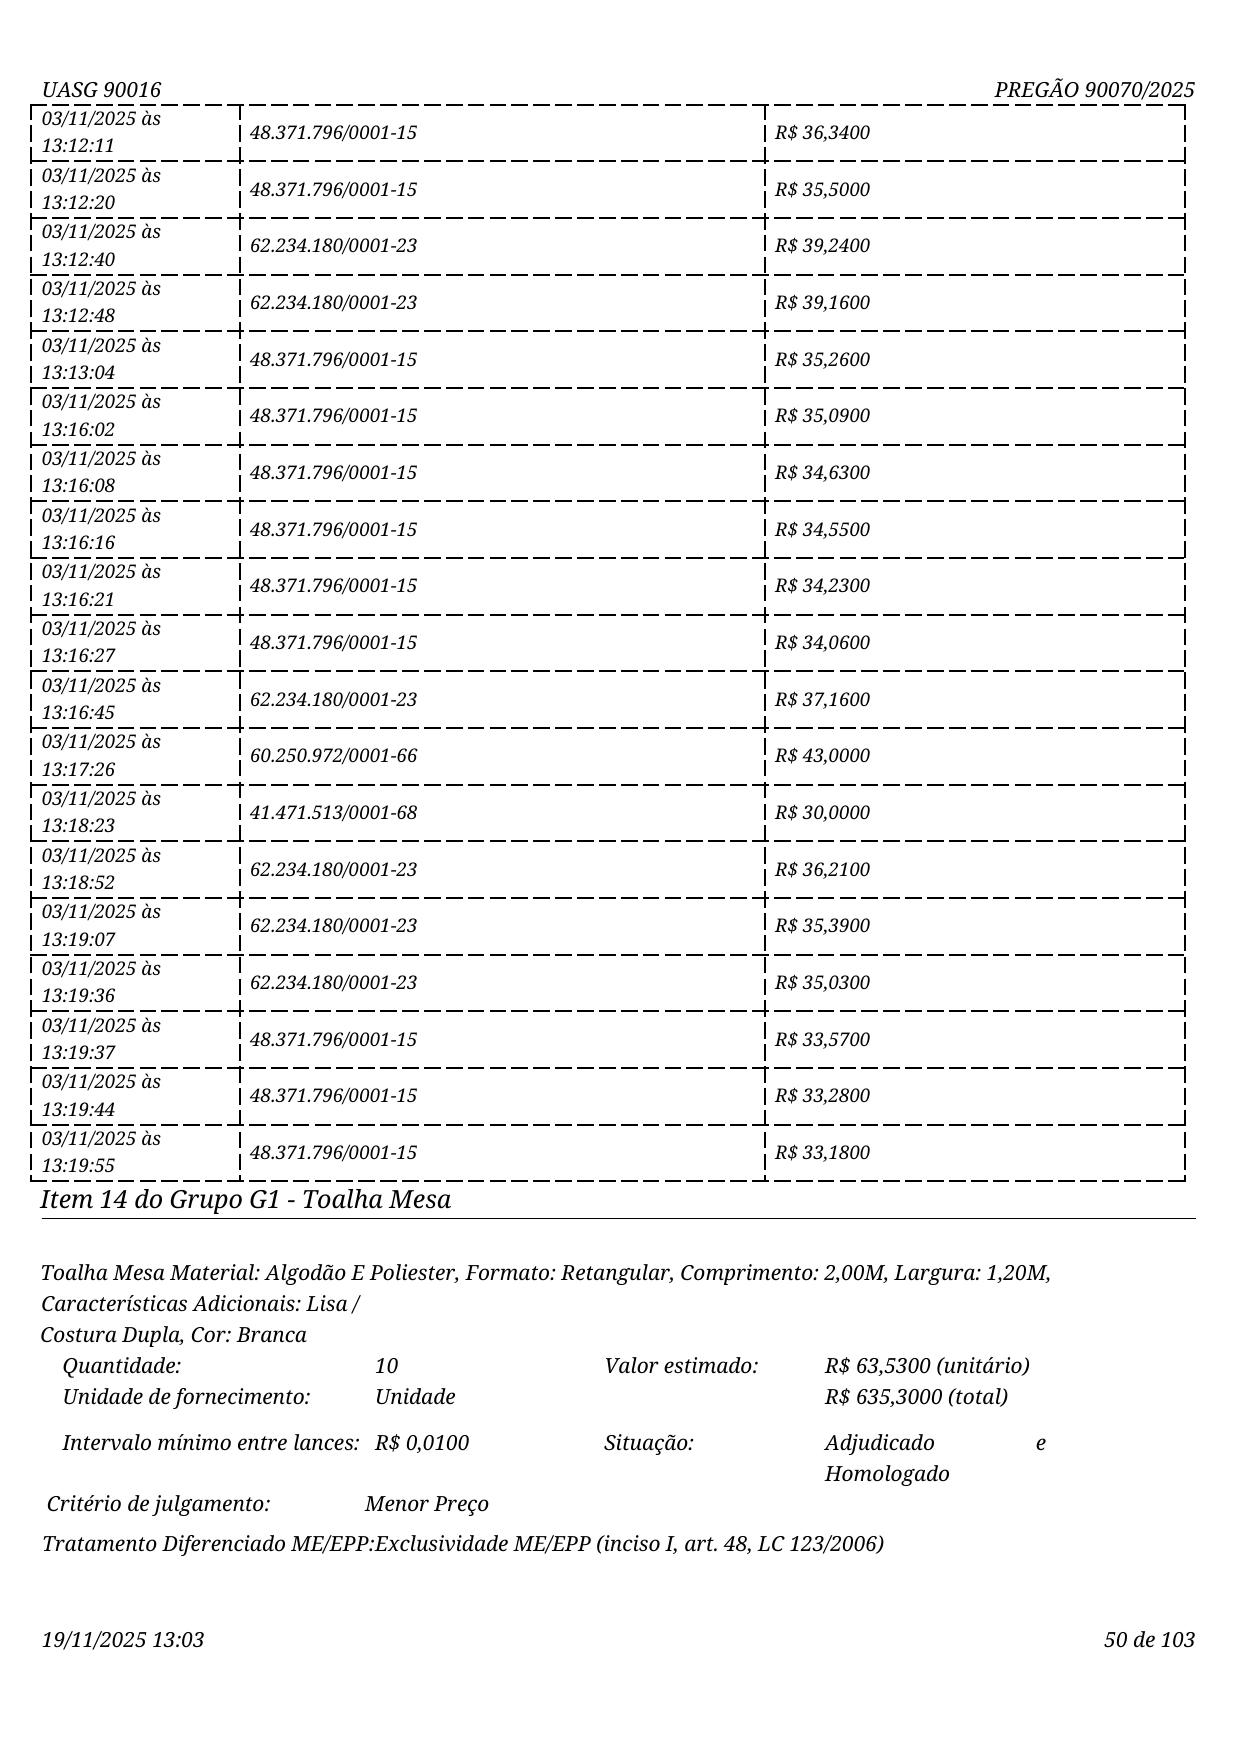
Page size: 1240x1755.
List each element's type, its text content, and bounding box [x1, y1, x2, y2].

table_cell R$ 33,5700 [765, 1010, 1185, 1067]
table_cell R$ 30,0000 [765, 784, 1185, 840]
text Item 14 do Grupo G1 - Toalha Mesa [40, 1182, 1198, 1216]
text Toalha Mesa Material: Algodão E Poliester, Formato: Retangular, Comprimento: 2,00M, Largura: 1,20M, Características Adicionais: Lisa / [40, 1258, 1198, 1317]
table_cell R$ 0,0100 [375, 1428, 604, 1489]
table_cell R$ 35,0900 [765, 387, 1185, 443]
table_cell 60.250.972/0001-66 [240, 727, 764, 783]
table_cell 48.371.796/0001-15 [240, 1067, 764, 1123]
table_cell Adjudicado e Homologado [825, 1428, 1048, 1489]
table_cell 48.371.796/0001-15 [240, 444, 764, 500]
table_cell 03/11/2025 às 13:18:23 [31, 784, 239, 840]
table_cell 62.234.180/0001-23 [240, 954, 764, 1010]
table_cell Unidade [375, 1382, 604, 1428]
table_cell 03/11/2025 às 13:19:07 [31, 897, 239, 953]
table_cell 03/11/2025 às 13:12:11 [31, 104, 239, 160]
table_cell 03/11/2025 às 13:18:52 [31, 840, 239, 897]
table_cell R$ 39,2400 [765, 217, 1185, 273]
table_cell R$ 33,1800 [765, 1124, 1185, 1180]
table_cell R$ 34,5500 [765, 500, 1185, 557]
table_header Valor estimado: [604, 1352, 825, 1382]
text Tratamento Diferenciado ME/EPP: Exclusividade ME/EPP (inciso I, art. 48, LC 123/2006) [42, 1529, 1198, 1557]
table_cell R$ 33,2800 [765, 1067, 1185, 1123]
table_header 10 [375, 1352, 604, 1382]
table_cell 03/11/2025 às 13:16:27 [31, 614, 239, 670]
table_cell R$ 35,3900 [765, 897, 1185, 953]
table_cell 03/11/2025 às 13:17:26 [31, 727, 239, 783]
table_cell Unidade de fornecimento: [63, 1382, 375, 1428]
table_cell 48.371.796/0001-15 [240, 557, 764, 613]
table_cell 03/11/2025 às 13:12:20 [31, 160, 239, 217]
table_cell 62.234.180/0001-23 [240, 670, 764, 727]
table_cell R$ 35,2600 [765, 330, 1185, 387]
table_header Quantidade: [63, 1352, 375, 1382]
table_cell R$ 36,2100 [765, 840, 1185, 897]
table_cell 03/11/2025 às 13:16:16 [31, 500, 239, 557]
table_cell 03/11/2025 às 13:19:44 [31, 1067, 239, 1123]
table_cell 03/11/2025 às 13:19:55 [31, 1124, 239, 1180]
table_cell 03/11/2025 às 13:19:37 [31, 1010, 239, 1067]
table_cell 48.371.796/0001-15 [240, 387, 764, 443]
text Costura Dupla, Cor: Branca [40, 1320, 1198, 1349]
table_cell R$ 35,0300 [765, 954, 1185, 1010]
table_cell [604, 1382, 825, 1428]
table_cell R$ 635,3000 (total) [825, 1382, 1048, 1428]
table_cell 48.371.796/0001-15 [240, 1010, 764, 1067]
table_cell 62.234.180/0001-23 [240, 897, 764, 953]
table_cell 48.371.796/0001-15 [240, 500, 764, 557]
table_cell 03/11/2025 às 13:19:36 [31, 954, 239, 1010]
table_cell R$ 35,5000 [765, 160, 1185, 217]
table_cell 48.371.796/0001-15 [240, 330, 764, 387]
table_cell 03/11/2025 às 13:16:45 [31, 670, 239, 727]
table_cell R$ 34,2300 [765, 557, 1185, 613]
table_cell 03/11/2025 às 13:12:48 [31, 274, 239, 330]
table_cell 03/11/2025 às 13:16:21 [31, 557, 239, 613]
table_cell 62.234.180/0001-23 [240, 217, 764, 273]
table_cell R$ 39,1600 [765, 274, 1185, 330]
table_cell 03/11/2025 às 13:16:02 [31, 387, 239, 443]
table_cell R$ 34,6300 [765, 444, 1185, 500]
table_cell 03/11/2025 às 13:12:40 [31, 217, 239, 273]
table_cell 48.371.796/0001-15 [240, 1124, 764, 1180]
table_cell 48.371.796/0001-15 [240, 160, 764, 217]
table_cell R$ 36,3400 [765, 104, 1185, 160]
table_cell R$ 34,0600 [765, 614, 1185, 670]
text Critério de julgamento: Menor Preço [42, 1489, 1198, 1517]
table_cell R$ 43,0000 [765, 727, 1185, 783]
table_cell Situação: [604, 1428, 825, 1489]
table_cell R$ 37,1600 [765, 670, 1185, 727]
table_cell 62.234.180/0001-23 [240, 840, 764, 897]
table_cell 48.371.796/0001-15 [240, 104, 764, 160]
table_cell Intervalo mínimo entre lances: [63, 1428, 375, 1489]
table_cell 41.471.513/0001-68 [240, 784, 764, 840]
table_cell 03/11/2025 às 13:16:08 [31, 444, 239, 500]
table_cell 62.234.180/0001-23 [240, 274, 764, 330]
table_cell 48.371.796/0001-15 [240, 614, 764, 670]
table_cell 03/11/2025 às 13:13:04 [31, 330, 239, 387]
table_header R$ 63,5300 (unitário) [825, 1352, 1048, 1382]
